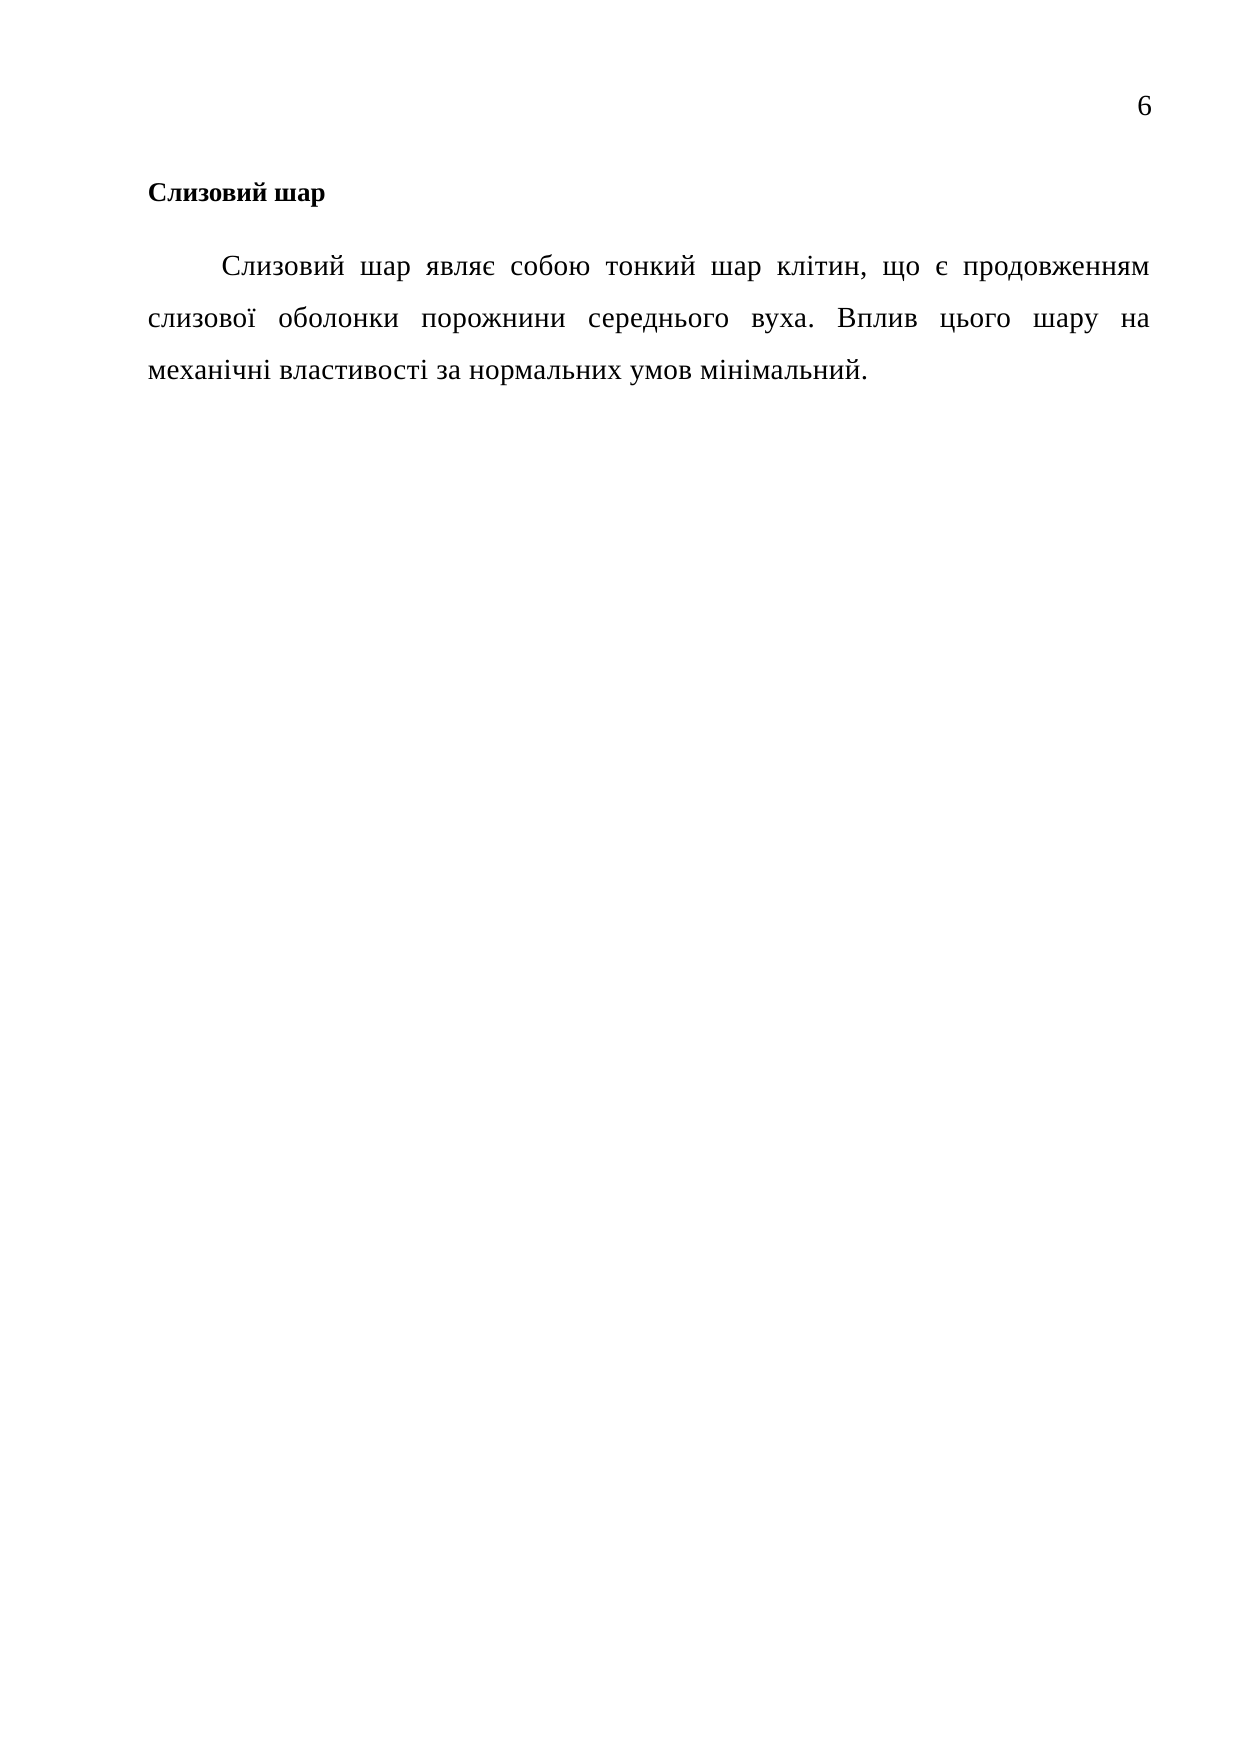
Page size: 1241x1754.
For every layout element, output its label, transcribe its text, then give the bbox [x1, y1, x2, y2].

text Слизовий шар являє собою тонкий шар клітин, що є продовженням слизової оболонки порожнини середнього вуха. Вплив цього шару на механічні властивості за нормальних умов мінімальний. [148, 248, 1152, 385]
subtitle Слизовий шар [148, 176, 1152, 207]
